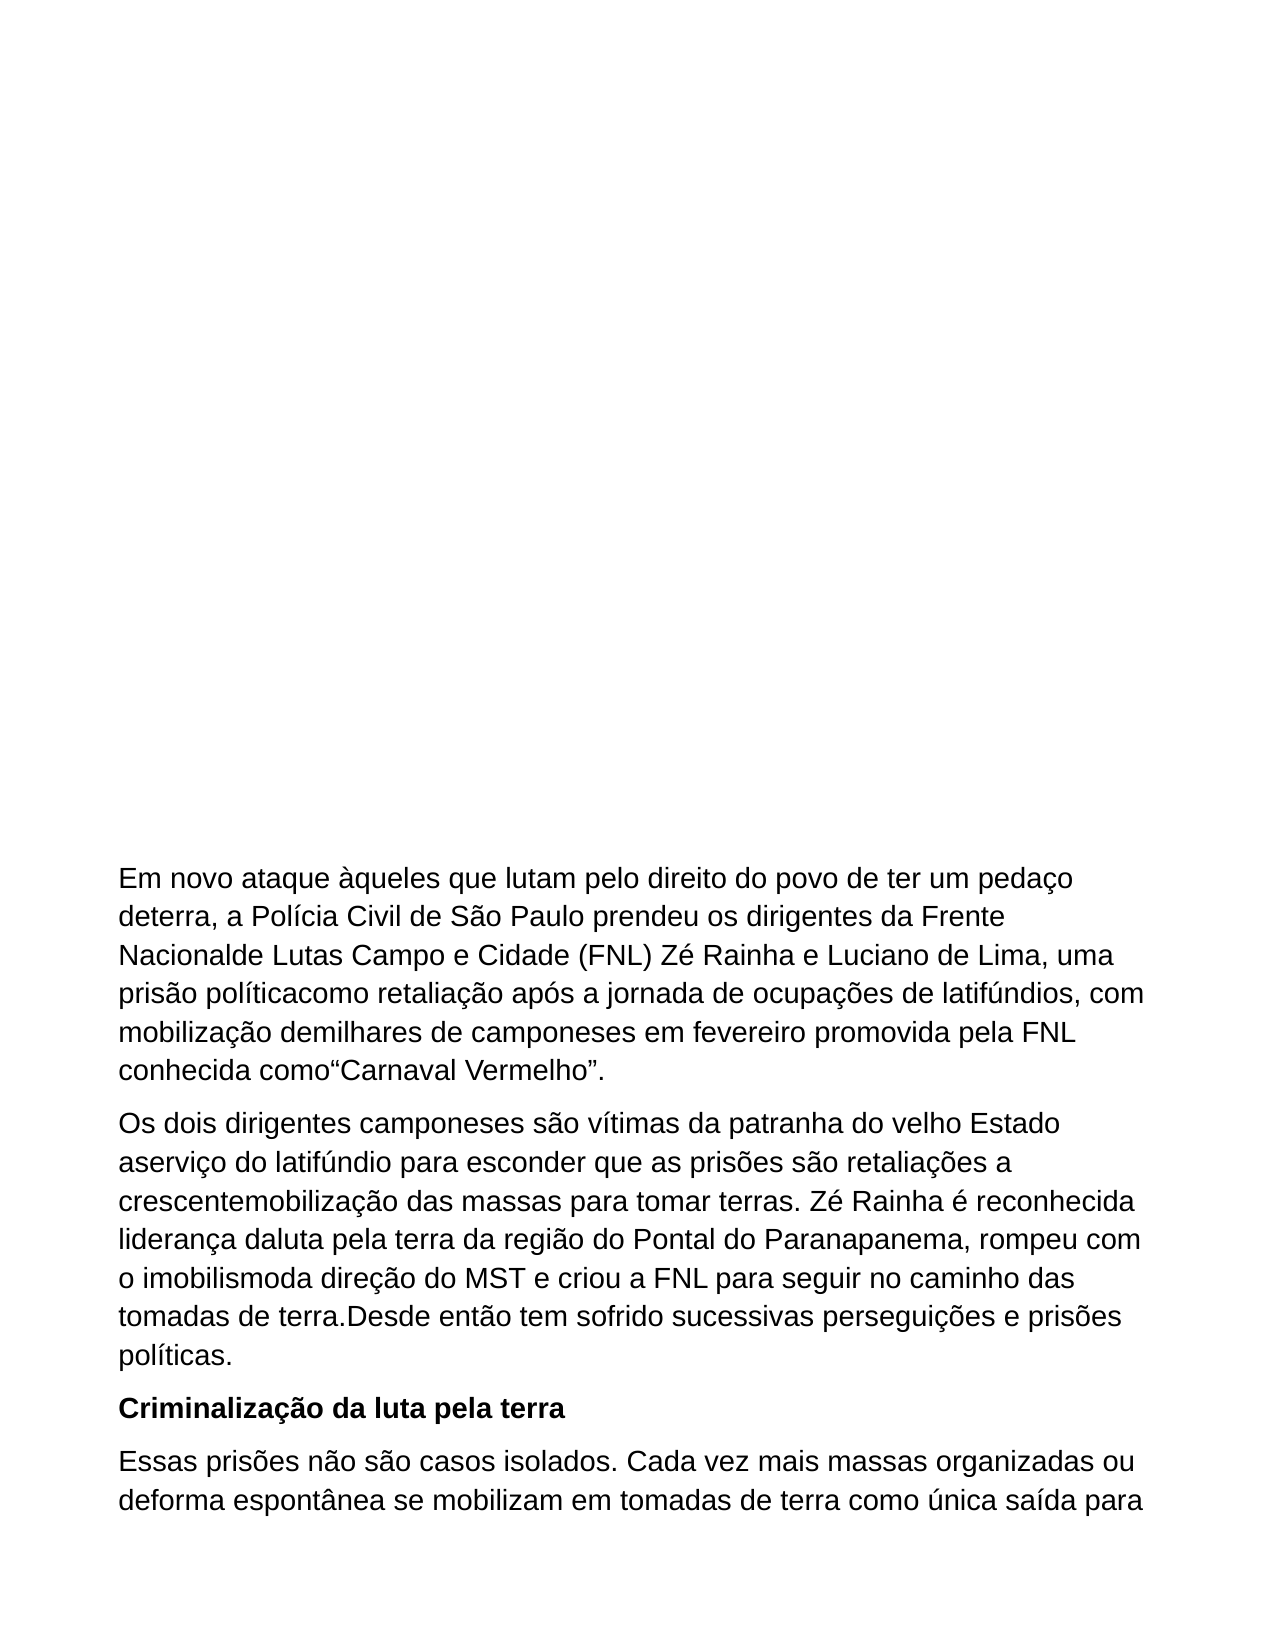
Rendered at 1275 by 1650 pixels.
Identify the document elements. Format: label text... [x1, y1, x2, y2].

text Essas prisões não são casos isolados. Cada vez mais massas organizadas ou deforma espontânea se mobilizam em tomadas de terra como única saída para [118, 1444, 1157, 1516]
text Criminalização da luta pela terra [118, 1391, 1157, 1424]
text Em novo ataque àqueles que lutam pelo direito do povo de ter um pedaço deterra, a Polícia Civil de São Paulo prendeu os dirigentes da Frente Nacionalde Lutas Campo e Cidade (FNL) Zé Rainha e Luciano de Lima, uma prisão políticacomo retaliação após a jornada de ocupações de latifúndios, com mobilização demilhares de camponeses em fevereiro promovida pela FNL conhecida como“Carnaval Vermelho”. [118, 861, 1157, 1087]
text Os dois dirigentes camponeses são vítimas da patranha do velho Estado aserviço do latifúndio para esconder que as prisões são retaliações a crescentemobilização das massas para tomar terras. Zé Rainha é reconhecida liderança daluta pela terra da região do Pontal do Paranapanema, rompeu com o imobilismoda direção do MST e criou a FNL para seguir no caminho das tomadas de terra.Desde então tem sofrido sucessivas perseguições e prisões políticas. [118, 1106, 1157, 1371]
